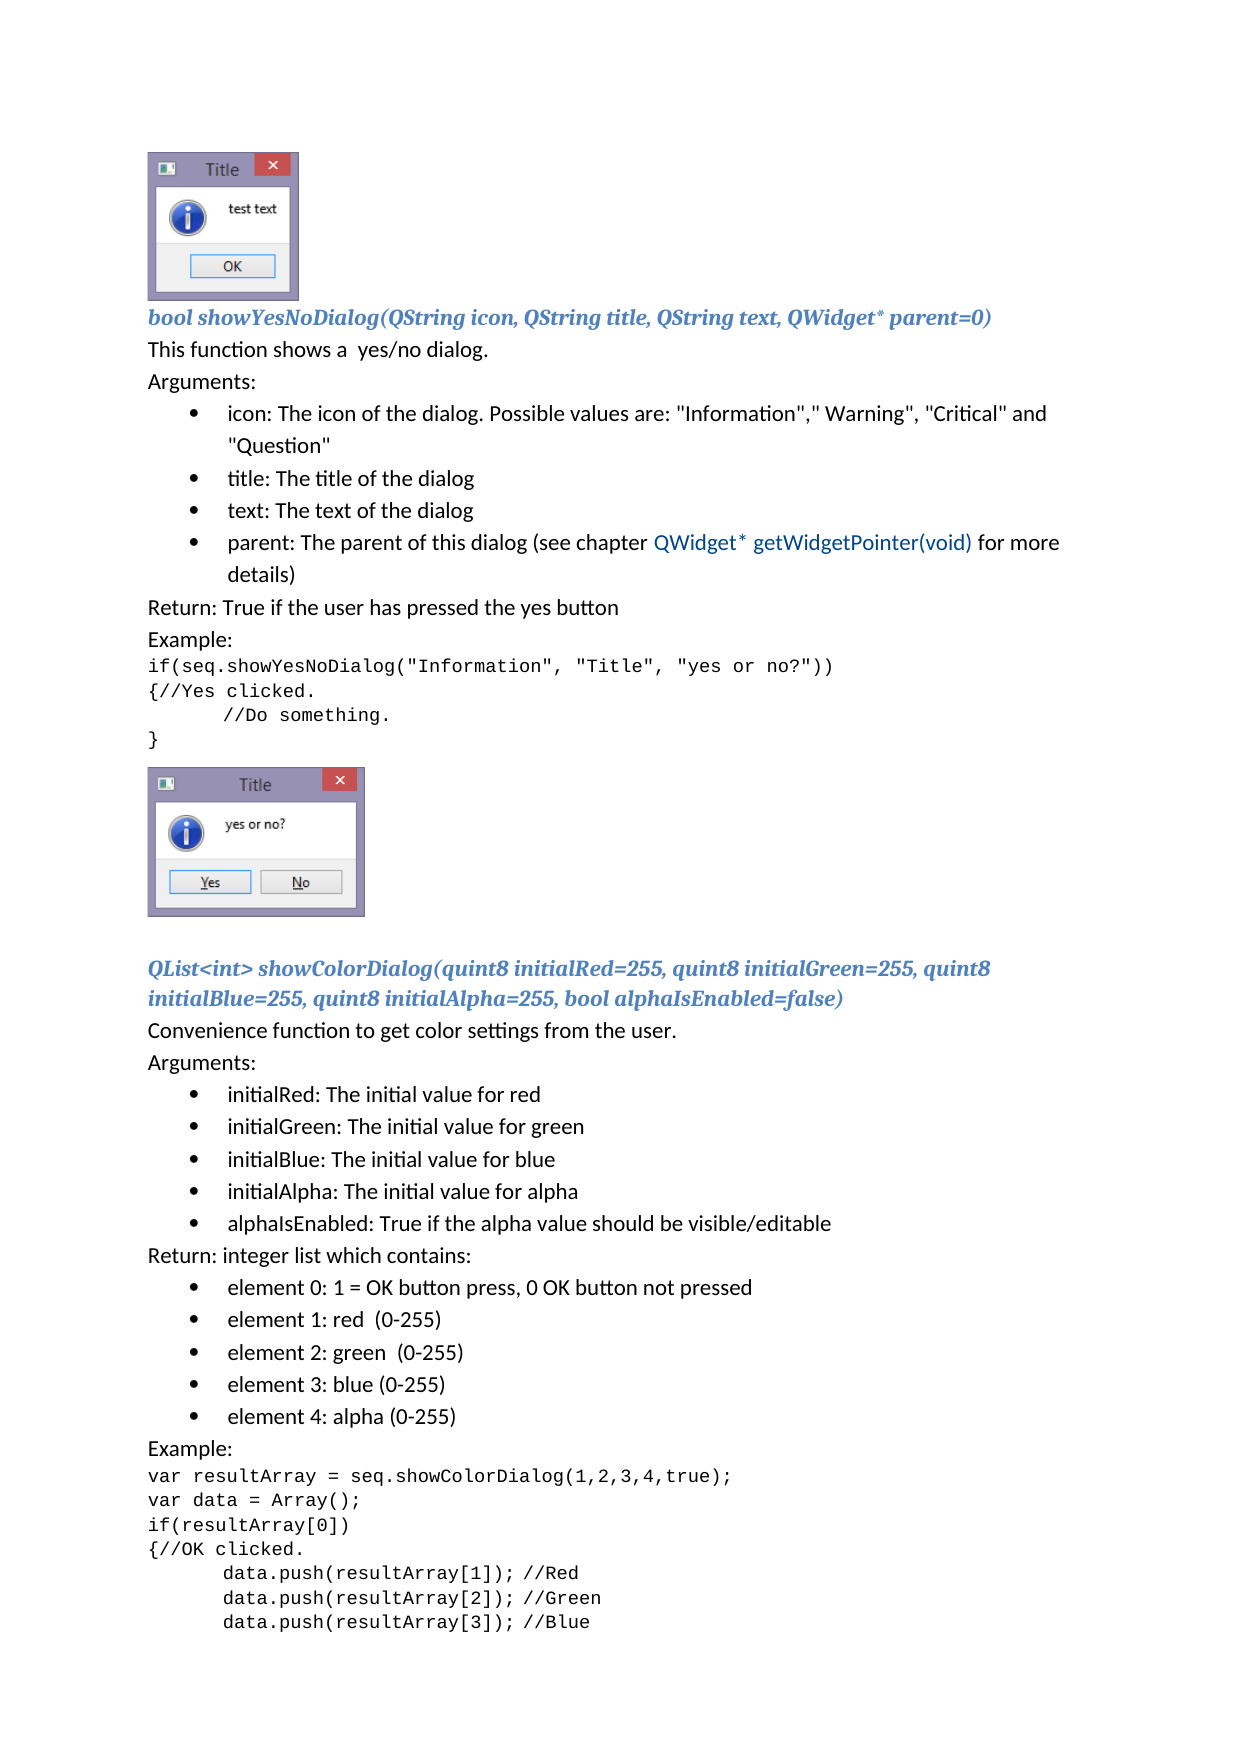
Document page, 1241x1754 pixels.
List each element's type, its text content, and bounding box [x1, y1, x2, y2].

picture [147, 152, 299, 301]
list element 1: red (0-255) [190, 1306, 1093, 1334]
list initialRed: The initial value for red [190, 1080, 1093, 1108]
list icon: The icon of the dialog. Possible values are: "Information"," Warning", "Critical" and "Question" [190, 399, 1093, 460]
text //Do something. [148, 706, 1093, 727]
text data.push(resultArray[2]); //Green [148, 1588, 1093, 1610]
text if(resultArray[0]) [148, 1515, 1093, 1537]
text Arguments: [148, 367, 1093, 395]
subtitle QList<int> showColorDialog(quint8 initialRed=255, quint8 initialGreen=255, quint8 initialBlue=255, quint8 initialAlpha=255, bool alphaIsEnabled=false) [148, 956, 1093, 1012]
list initialGreen: The initial value for green [190, 1112, 1093, 1141]
subtitle bool showYesNoDialog(QString icon, QString title, QString text, QWidget* parent=0) [148, 301, 1093, 331]
list element 0: 1 = OK button press, 0 OK button not pressed [190, 1273, 1093, 1301]
list text: The text of the dialog [190, 496, 1093, 524]
list initialBlue: The initial value for blue [190, 1145, 1093, 1173]
list element 2: green (0-255) [190, 1338, 1093, 1366]
list initialAlpha: The initial value for alpha [190, 1177, 1093, 1205]
text Example: [148, 625, 1093, 653]
list element 4: alpha (0-255) [190, 1402, 1093, 1430]
list title: The title of the dialog [190, 464, 1093, 492]
text data.push(resultArray[1]); //Red [148, 1564, 1093, 1585]
list element 3: blue (0-255) [190, 1370, 1093, 1398]
text Example: [148, 1434, 1093, 1462]
text var data = Array(); [148, 1491, 1093, 1512]
text {//OK clicked. [148, 1540, 1093, 1561]
list Return: integer list which contains: [148, 1241, 1093, 1269]
text data.push(resultArray[3]); //Blue [148, 1613, 1093, 1634]
text if(seq.showYesNoDialog("Information", "Title", "yes or no?")) [148, 657, 1093, 678]
text var resultArray = seq.showColorDialog(1,2,3,4,true); [148, 1467, 1093, 1488]
picture [147, 767, 365, 917]
list parent: The parent of this dialog (see chapter QWidget* getWidgetPointer(void) for more details) [190, 528, 1093, 588]
list Return: True if the user has pressed the yes button [148, 593, 1093, 621]
text {//Yes clicked. [148, 681, 1093, 703]
text } [148, 730, 1093, 751]
text Arguments: [148, 1048, 1093, 1076]
text This function shows a yes/no dialog. [148, 335, 1093, 363]
list alphaIsEnabled: True if the alpha value should be visible/editable [190, 1209, 1093, 1237]
text Convenience function to get color settings from the user. [148, 1016, 1093, 1044]
